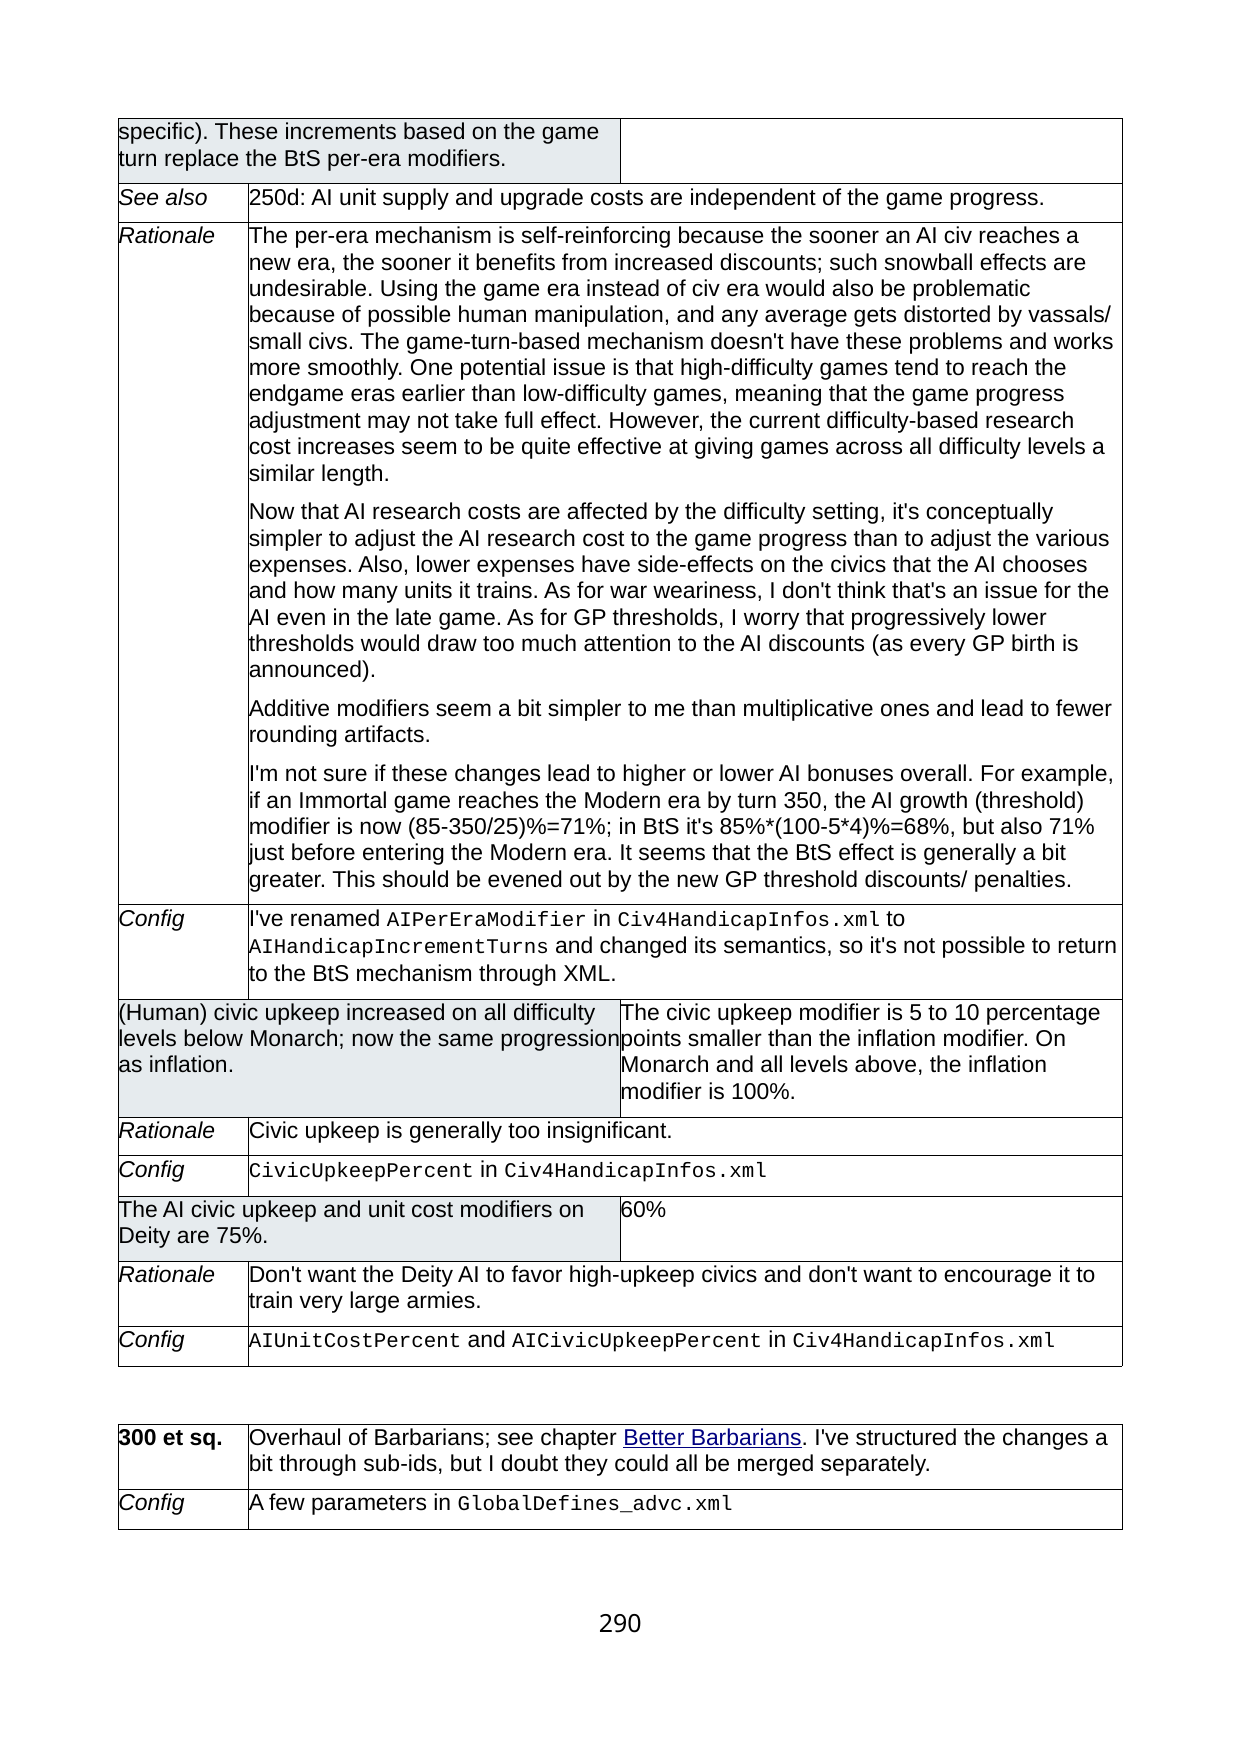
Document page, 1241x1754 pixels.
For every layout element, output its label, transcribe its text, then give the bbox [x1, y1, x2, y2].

table_cell Civic upkeep is generally too insignificant. [249, 1118, 1122, 1155]
table_cell I've renamed AIPerEraModifier in Civ4HandicapInfos.xml to AIHandicapIncrementTurns and changed its semantics, so it's not possible to return to the BtS mechanism through XML. [249, 905, 1122, 999]
table_cell specific). These increments based on the game turn replace the BtS per-era modifiers. [119, 119, 620, 183]
table_cell Rationale [119, 223, 248, 904]
table_cell Config [119, 1327, 248, 1366]
table_cell CivicUpkeepPercent in Civ4HandicapInfos.xml [249, 1156, 1122, 1196]
table_cell [621, 119, 1122, 183]
table_cell See also [119, 184, 248, 222]
table_cell The AI civic upkeep and unit cost modifiers on Deity are 75%. [119, 1197, 620, 1261]
table_cell AIUnitCostPercent and AICivicUpkeepPercent in Civ4HandicapInfos.xml [249, 1327, 1122, 1366]
table_header Overhaul of Barbarians; see chapter Better Barbarians. I've structured the changes a bit through sub-ids, but I doubt they could all be merged separately. [249, 1425, 1122, 1489]
table_cell Don't want the Deity AI to favor high-upkeep civics and don't want to encourage it to train very large armies. [249, 1262, 1122, 1326]
table_cell (Human) civic upkeep increased on all difficulty levels below Monarch; now the same progression as inflation. [119, 1000, 620, 1117]
table_cell Rationale [119, 1262, 248, 1326]
table_cell Config [119, 905, 248, 999]
table_cell 60% [621, 1197, 1122, 1261]
table_cell Config [119, 1156, 248, 1196]
table_cell Config [119, 1490, 248, 1529]
table_cell The per-era mechanism is self-reinforcing because the sooner an AI civ reaches a new era, the sooner it benefits from increased discounts; such snowball effects are undesirable. Using the game era instead of civ era would also be problematic because of possible human manipulation, and any average gets distorted by vassals/ small civs. The game-turn-based mechanism doesn't have these problems and works more smoothly. One potential issue is that high-difficulty games tend to reach the endgame eras earlier than low-difficulty games, meaning that the game progress adjustment may not take full effect. However, the current difficulty-based research cost increases seem to be quite effective at giving games across all difficulty levels a similar length. Now that AI research costs are affected by the difficulty setting, it's conceptually simpler to adjust the AI research cost to the game progress than to adjust the various expenses. Also, lower expenses have side-effects on the civics that the AI chooses and how many units it trains. As for war weariness, I don't think that's an issue for the AI even in the late game. As for GP thresholds, I worry that progressively lower thresholds would draw too much attention to the AI discounts (as every GP birth is announced). Additive modifiers seem a bit simpler to me than multiplicative ones and lead to fewer rounding artifacts. I'm not sure if these changes lead to higher or lower AI bonuses overall. For example, if an Immortal game reaches the Modern era by turn 350, the AI growth (threshold) modifier is now (85-350/25)%=71%; in BtS it's 85%*(100-5*4)%=68%, but also 71% just before entering the Modern era. It seems that the BtS effect is generally a bit greater. This should be evened out by the new GP threshold discounts/ penalties. [249, 223, 1122, 904]
table_cell The civic upkeep modifier is 5 to 10 percentage points smaller than the inflation modifier. On Monarch and all levels above, the inflation modifier is 100%. [621, 1000, 1122, 1117]
table_cell A few parameters in GlobalDefines_advc.xml [249, 1490, 1122, 1529]
table_cell Rationale [119, 1118, 248, 1155]
table_cell 250d: AI unit supply and upgrade costs are independent of the game progress. [249, 184, 1122, 222]
table_header 300 et sq. [119, 1425, 248, 1489]
